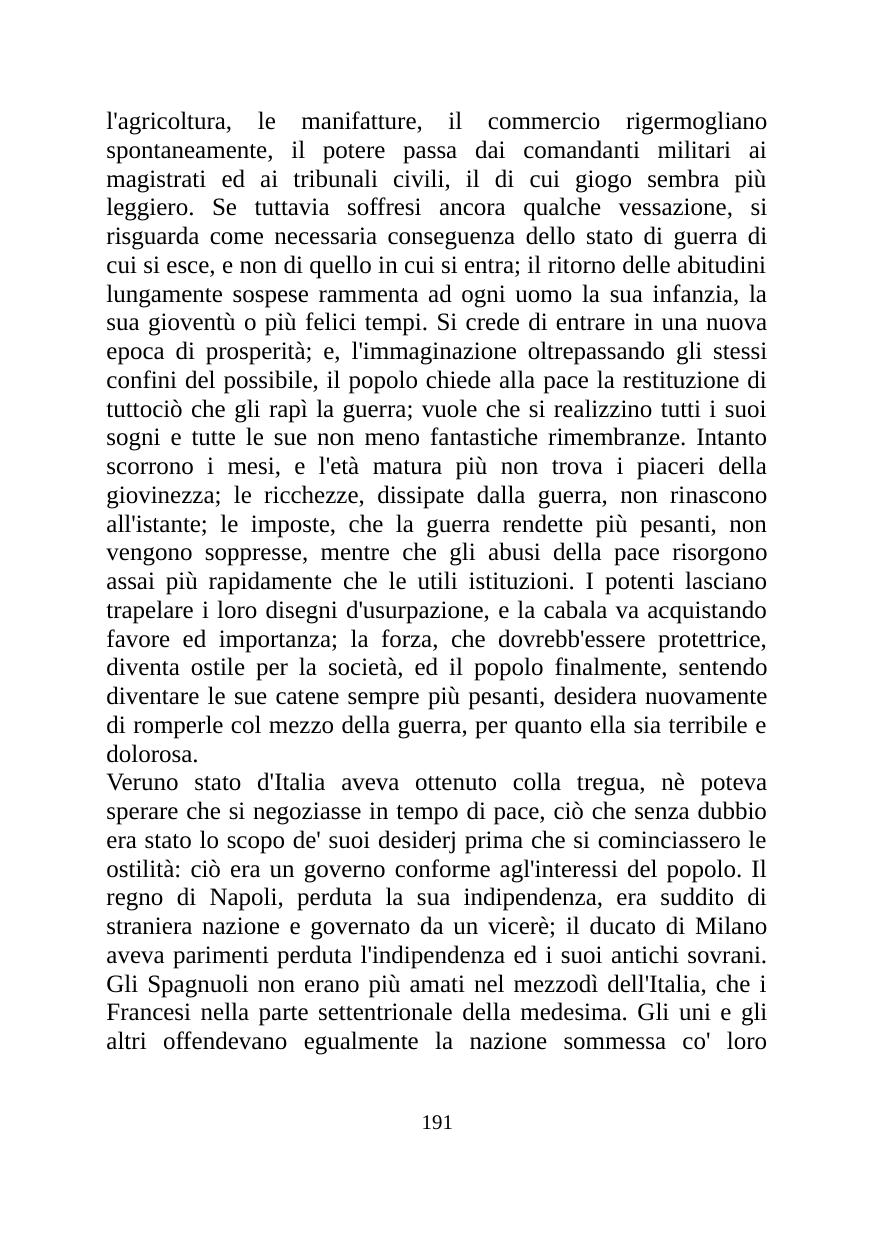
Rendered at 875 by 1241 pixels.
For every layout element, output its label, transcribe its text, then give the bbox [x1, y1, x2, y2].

text l'agricoltura, le manifatture, il commercio rigermogliano spontaneamente, il potere passa dai comandanti militari ai magistrati ed ai tribunali civili, il di cui giogo sembra più leggiero. Se tuttavia soffresi ancora qualche vessazione, si risguarda come necessaria conseguenza dello stato di guerra di cui si esce, e non di quello in cui si entra; il ritorno delle abitudini lungamente sospese rammenta ad ogni uomo la sua infanzia, la sua gioventù o più felici tempi. Si crede di entrare in una nuova epoca di prosperità; e, l'immaginazione oltrepassando gli stessi confini del possibile, il popolo chiede alla pace la restituzione di tuttociò che gli rapì la guerra; vuole che si realizzino tutti i suoi sogni e tutte le sue non meno fantastiche rimembranze. Intanto scorrono i mesi, e l'età matura più non trova i piaceri della giovinezza; le ricchezze, dissipate dalla guerra, non rinascono all'istante; le imposte, che la guerra rendette più pesanti, non vengono soppresse, mentre che gli abusi della pace risorgono assai più rapidamente che le utili istituzioni. I potenti lasciano trapelare i loro disegni d'usurpazione, e la cabala va acquistando favore ed importanza; la forza, che dovrebb'essere protettrice, diventa ostile per la società, ed il popolo finalmente, sentendo diventare le sue catene sempre più pesanti, desidera nuovamente di romperle col mezzo della guerra, per quanto ella sia terribile e dolorosa. [106, 106, 768, 767]
text Veruno stato d'Italia aveva ottenuto colla tregua, nè poteva sperare che si negoziasse in tempo di pace, ciò che senza dubbio era stato lo scopo de' suoi desiderj prima che si cominciassero le ostilità: ciò era un governo conforme agl'interessi del popolo. Il regno di Napoli, perduta la sua indipendenza, era suddito di straniera nazione e governato da un vicerè; il ducato di Milano aveva parimenti perduta l'indipendenza ed i suoi antichi sovrani. Gli Spagnuoli non erano più amati nel mezzodì dell'Italia, che i Francesi nella parte settentrionale della medesima. Gli uni e gli altri offendevano egualmente la nazione sommessa co' loro [106, 767, 768, 1055]
